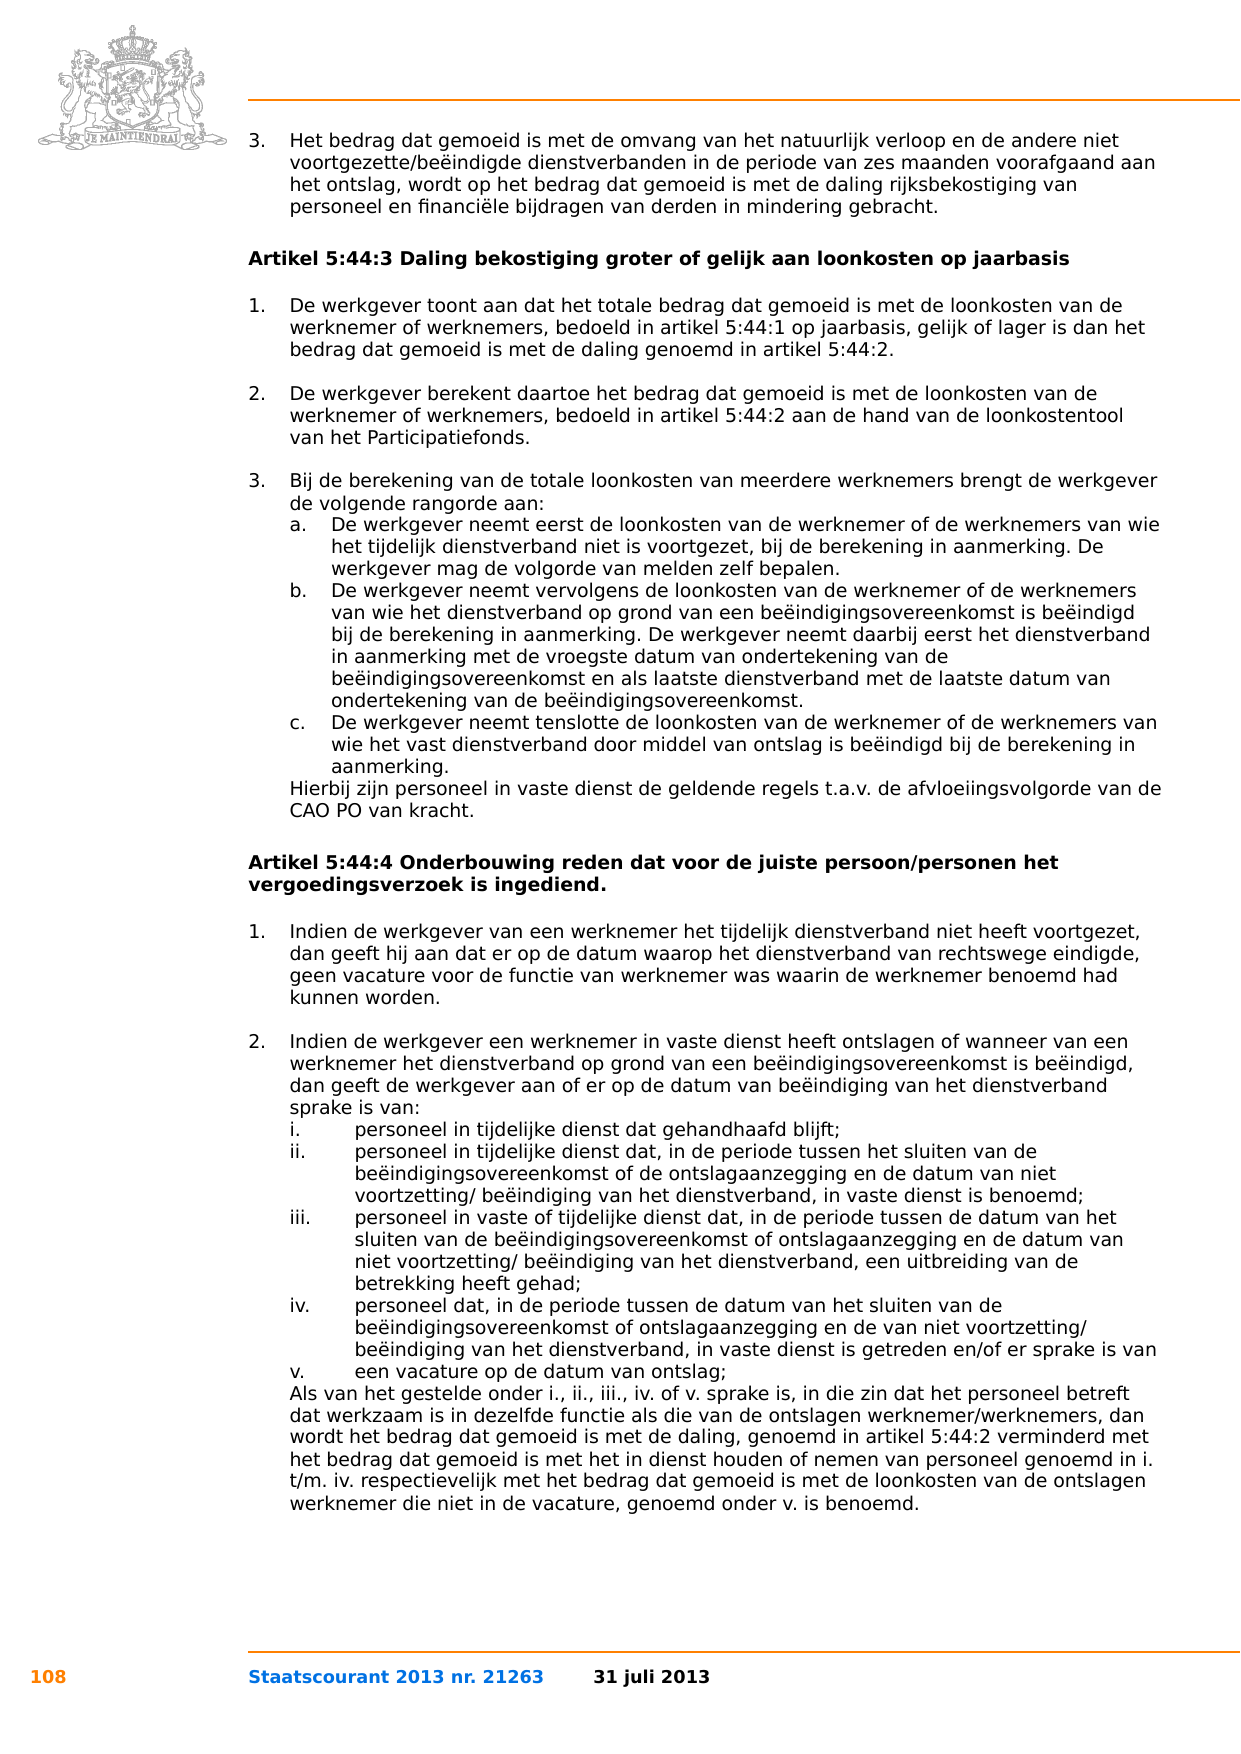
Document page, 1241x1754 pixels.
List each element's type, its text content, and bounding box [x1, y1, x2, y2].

text Hierbij zijn personeel in vaste dienst de geldende regels t.a.v. de afvloeiingsvolgorde van de CAO PO van kracht. [289, 778, 1163, 822]
text 3. Het bedrag dat gemoeid is met de omvang van het natuurlijk verloop en de andere niet voortgezette/beëindigde dienstverbanden in de periode van zes maanden voorafgaand aan het ontslag, wordt op het bedrag dat gemoeid is met de daling rijksbekostiging van personeel en financiële bijdragen van derden in mindering gebracht. [248, 130, 1163, 218]
text 2. Indien de werkgever een werknemer in vaste dienst heeft ontslagen of wanneer van een werknemer het dienstverband op grond van een beëindigingsovereenkomst is beëindigd, dan geeft de werkgever aan of er op de datum van beëindiging van het dienstverband sprake is van: [248, 1031, 1163, 1119]
text v. een vacature op de datum van ontslag; [289, 1361, 1163, 1382]
text b. De werkgever neemt vervolgens de loonkosten van de werknemer of de werknemers van wie het dienstverband op grond van een beëindigingsovereenkomst is beëindigd bij de berekening in aanmerking. De werkgever neemt daarbij eerst het dienstverband in aanmerking met de vroegste datum van ondertekening van de beëindigingsovereenkomst en als laatste dienstverband met de laatste datum van ondertekening van de beëindigingsovereenkomst. [289, 580, 1163, 712]
text 3. Bij de berekening van de totale loonkosten van meerdere werknemers brengt de werkgever de volgende rangorde aan: [248, 470, 1163, 514]
text iii. personeel in vaste of tijdelijke dienst dat, in de periode tussen de datum van het sluiten van de beëindigingsovereenkomst of ontslagaanzegging en de datum van niet voortzetting/ beëindiging van het dienstverband, een uitbreiding van de betrekking heeft gehad; [289, 1207, 1163, 1294]
text 1. Indien de werkgever van een werknemer het tijdelijk dienstverband niet heeft voortgezet, dan geeft hij aan dat er op de datum waarop het dienstverband van rechtswege eindigde, geen vacature voor de functie van werknemer was waarin de werknemer benoemd had kunnen worden. [248, 921, 1163, 1009]
picture [38, 25, 227, 150]
subtitle Artikel 5:44:4 Onderbouwing reden dat voor de juiste persoon/personen het vergoedingsverzoek is ingediend. [248, 852, 1163, 896]
text Als van het gestelde onder i., ii., iii., iv. of v. sprake is, in die zin dat het personeel betreft dat werkzaam is in dezelfde functie als die van de ontslagen werknemer/werknemers, dan wordt het bedrag dat gemoeid is met de daling, genoemd in artikel 5:44:2 verminderd met het bedrag dat gemoeid is met het in dienst houden of nemen van personeel genoemd in i. t/m. iv. respectievelijk met het bedrag dat gemoeid is met de loonkosten van de ontslagen werknemer die niet in de vacature, genoemd onder v. is benoemd. [289, 1382, 1163, 1514]
text c. De werkgever neemt tenslotte de loonkosten van de werknemer of de werknemers van wie het vast dienstverband door middel van ontslag is beëindigd bij de berekening in aanmerking. [289, 712, 1163, 778]
text 1. De werkgever toont aan dat het totale bedrag dat gemoeid is met de loonkosten van de werknemer of werknemers, bedoeld in artikel 5:44:1 op jaarbasis, gelijk of lager is dan het bedrag dat gemoeid is met de daling genoemd in artikel 5:44:2. [248, 295, 1163, 361]
text a. De werkgever neemt eerst de loonkosten van de werknemer of de werknemers van wie het tijdelijk dienstverband niet is voortgezet, bij de berekening in aanmerking. De werkgever mag de volgorde van melden zelf bepalen. [289, 514, 1163, 580]
text iv. personeel dat, in de periode tussen de datum van het sluiten van de beëindigingsovereenkomst of ontslagaanzegging en de van niet voortzetting/ beëindiging van het dienstverband, in vaste dienst is getreden en/of er sprake is van [289, 1294, 1163, 1361]
subtitle Artikel 5:44:3 Daling bekostiging groter of gelijk aan loonkosten op jaarbasis [248, 248, 1163, 270]
text i. personeel in tijdelijke dienst dat gehandhaafd blijft; [289, 1119, 1163, 1141]
text 2. De werkgever berekent daartoe het bedrag dat gemoeid is met de loonkosten van de werknemer of werknemers, bedoeld in artikel 5:44:2 aan de hand van de loonkostentool van het Participatiefonds. [248, 383, 1163, 448]
text ii. personeel in tijdelijke dienst dat, in de periode tussen het sluiten van de beëindigingsovereenkomst of de ontslagaanzegging en de datum van niet voortzetting/ beëindiging van het dienstverband, in vaste dienst is benoemd; [289, 1141, 1163, 1207]
